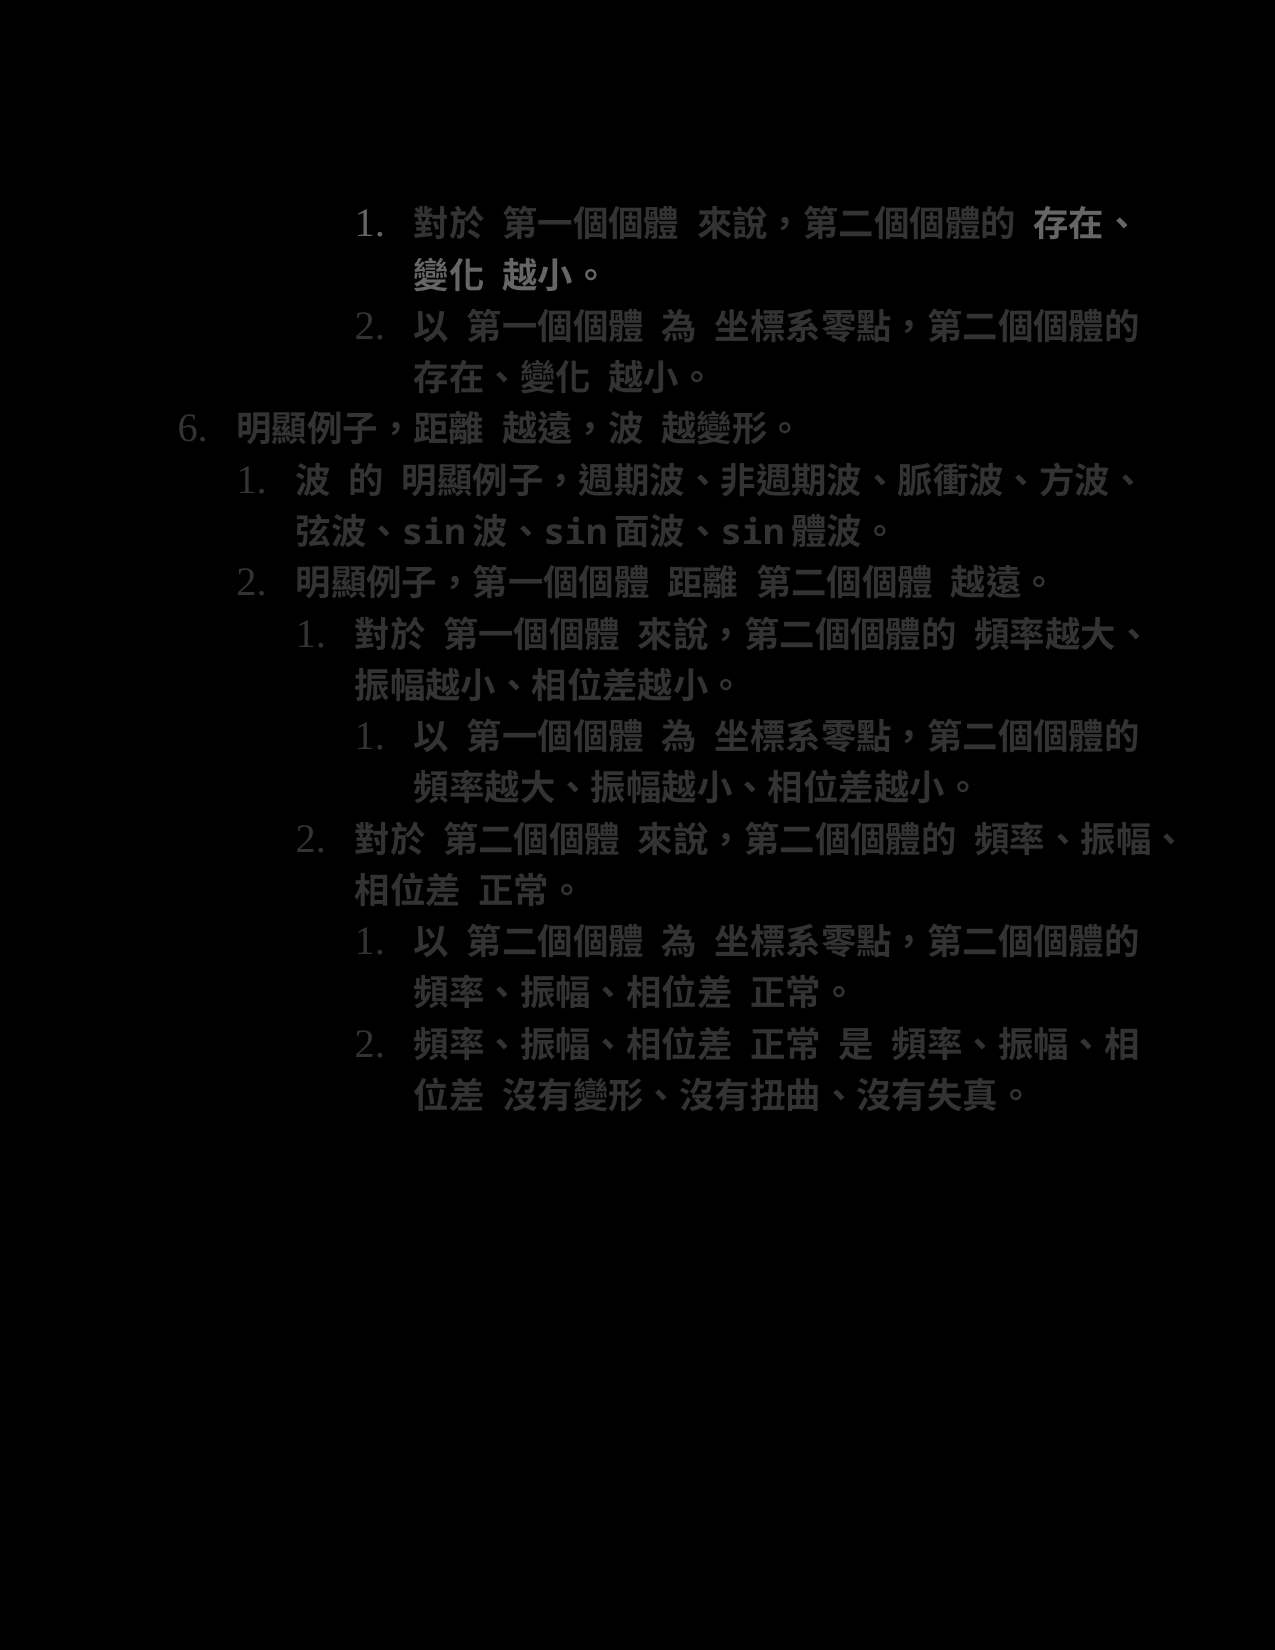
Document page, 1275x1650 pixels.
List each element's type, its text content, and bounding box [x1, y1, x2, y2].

list 明顯例子，距離 越遠，波 越變形。 [177, 401, 1157, 452]
list 明顯例子，第一個個體 距離 第二個個體 越遠。 [236, 555, 1157, 606]
list 以 第二個個體 為 坐標系零點，第二個個體的 頻率、振幅、相位差 正常。 [354, 913, 1157, 1016]
list 對於 第一個個體 來說，第二個個體的 頻率越大、振幅越小、相位差越小。 [295, 606, 1157, 708]
list 對於 第二個個體 來說，第二個個體的 頻率、振幅、相位差 正常。 [295, 811, 1157, 913]
list 以 第一個個體 為 坐標系零點，第二個個體的 存在、變化 越小。 [354, 298, 1157, 401]
list 波 的 明顯例子，週期波、非週期波、脈衝波、方波、弦波、sin波、sin面波、sin體波。 [236, 452, 1157, 555]
list 對於 第一個個體 來說，第二個個體的 存在、變化 越小。 [354, 196, 1157, 298]
list 以 第一個個體 為 坐標系零點，第二個個體的 頻率越大、振幅越小、相位差越小。 [354, 708, 1157, 811]
list 頻率、振幅、相位差 正常 是 頻率、振幅、相位差 沒有變形、沒有扭曲、沒有失真。 [354, 1016, 1157, 1118]
